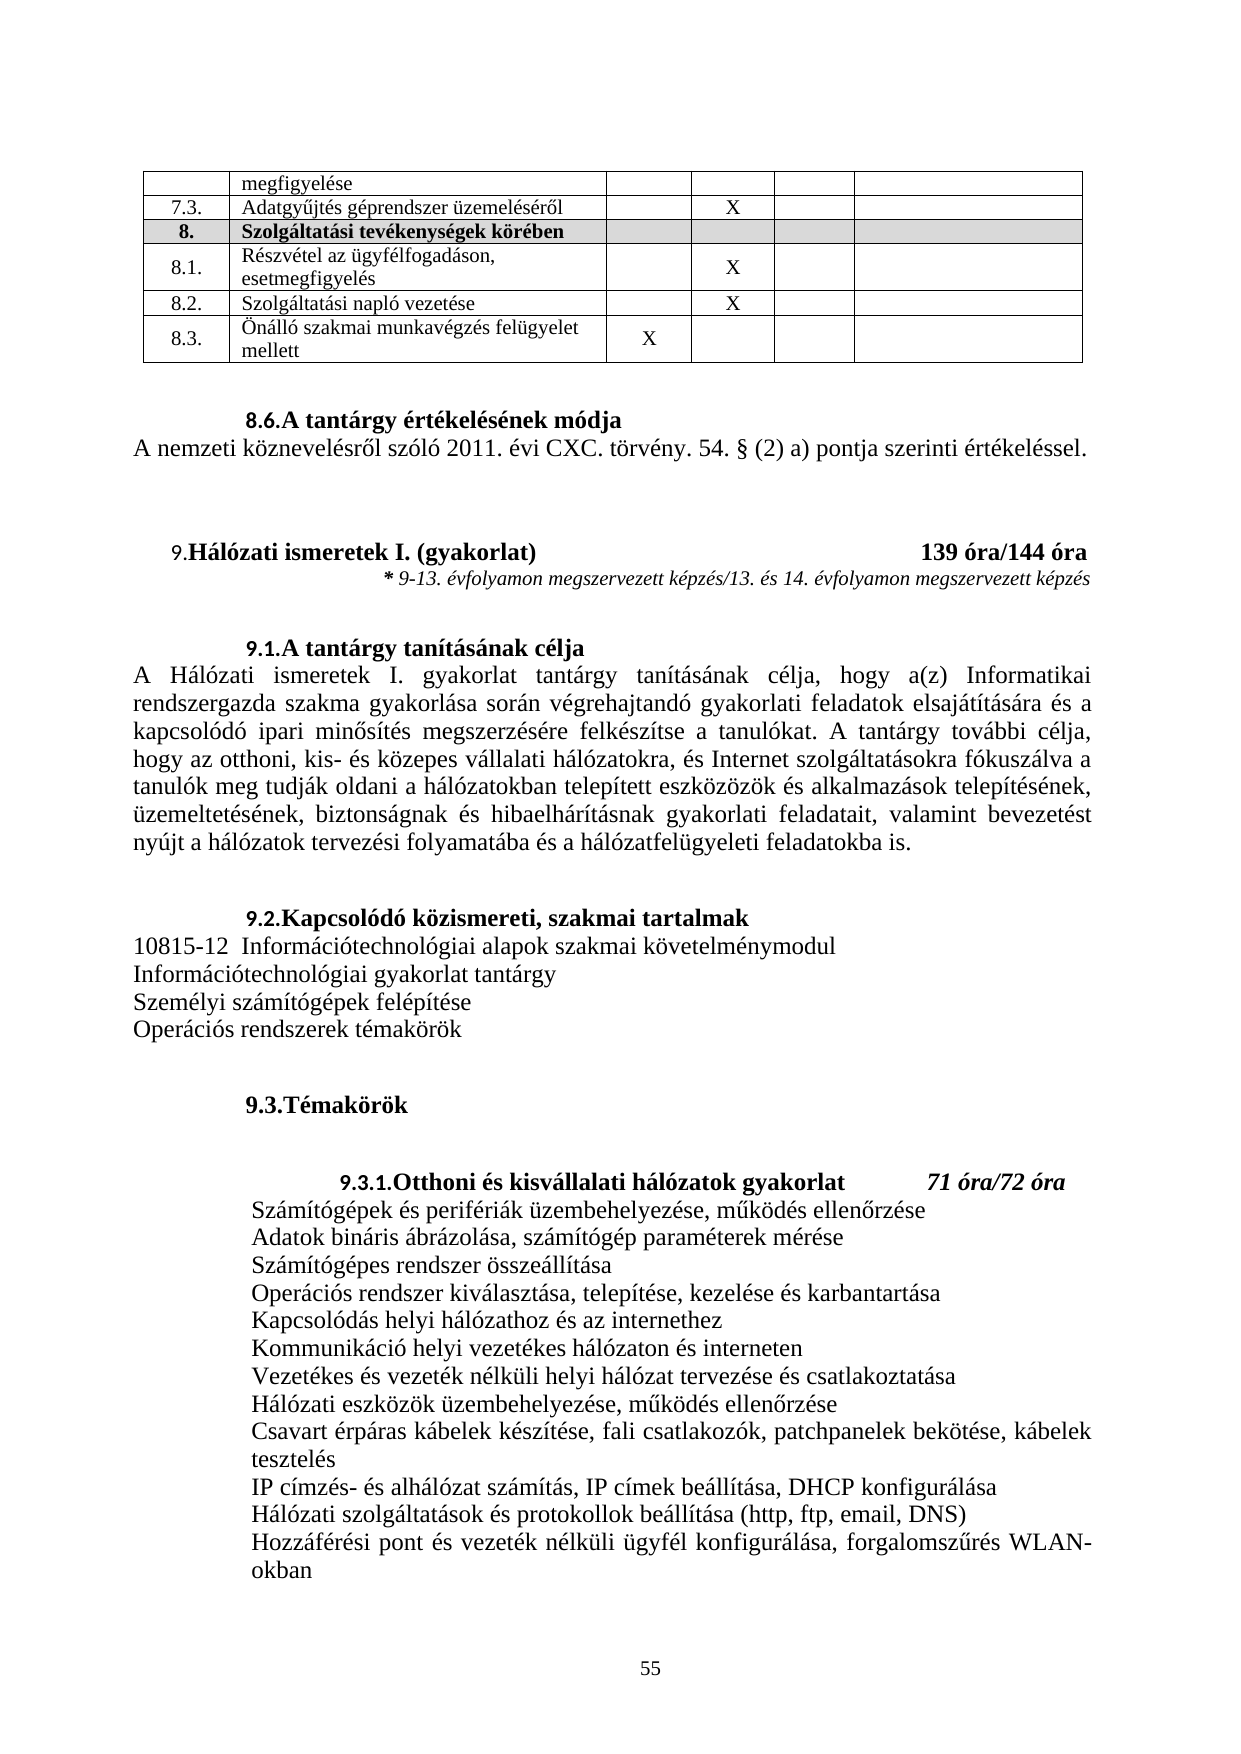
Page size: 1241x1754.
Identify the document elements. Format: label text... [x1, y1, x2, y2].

text 10815-12 Információtechnológiai alapok szakmai követelménymodul [133, 932, 1093, 960]
table_cell [692, 316, 774, 362]
text Számítógépek és perifériák üzembehelyezése, működés ellenőrzése [251, 1196, 1093, 1223]
text Adatok bináris ábrázolása, számítógép paraméterek mérése [251, 1223, 1093, 1251]
table_cell [607, 196, 691, 219]
list Otthoni és kisvállalati hálózatok gyakorlat 71 óra/72 óra [133, 1168, 1093, 1196]
text Kommunikáció helyi vezetékes hálózaton és interneten [251, 1334, 1093, 1362]
list Témakörök [133, 1092, 1093, 1119]
table_cell [607, 220, 691, 243]
table_cell X [692, 196, 774, 219]
table_cell megfigyelése [230, 172, 606, 195]
table_cell X [692, 291, 774, 314]
table_cell [144, 172, 229, 195]
table_cell Önálló szakmai munkavégzés felügyelet mellett [230, 316, 606, 362]
table_cell [607, 172, 691, 195]
text A Hálózati ismeretek I. gyakorlat tantárgy tanításának célja, hogy a(z) Informatikai rendszergazda szakma gyakorlása során végrehajtandó gyakorlati feladatok elsajátítására és a kapcsolódó ipari minősítés megszerzésére felkészítse a tanulókat. A tantárgy további célja, hogy az otthoni, kis- és közepes vállalati hálózatokra, és Internet szolgáltatásokra fókuszálva a tanulók meg tudják oldani a hálózatokban telepített eszközözök és alkalmazások telepítésének, üzemeltetésének, biztonságnak és hibaelhárításnak gyakorlati feladatait, valamint bevezetést nyújt a hálózatok tervezési folyamatába és a hálózatfelügyeleti feladatokba is. [133, 662, 1093, 856]
table_cell Szolgáltatási napló vezetése [230, 291, 606, 314]
table_cell [775, 172, 854, 195]
table_cell [692, 220, 774, 243]
table_cell X [692, 244, 774, 290]
table_cell 8.3. [144, 316, 229, 362]
table_cell X [607, 316, 691, 362]
text * 9-13. évfolyamon megszervezett képzés/13. és 14. évfolyamon megszervezett képzés [227, 567, 1093, 590]
table_cell [855, 196, 1082, 219]
table_cell Szolgáltatási tevékenységek körében [230, 220, 606, 243]
table_cell 8.2. [144, 291, 229, 314]
text Operációs rendszer kiválasztása, telepítése, kezelése és karbantartása [251, 1279, 1093, 1307]
text A nemzeti köznevelésről szóló 2011. évi CXC. törvény. 54. § (2) a) pontja szerinti értékeléssel. [133, 434, 1093, 462]
table_cell [692, 172, 774, 195]
table_cell [607, 244, 691, 290]
text Csavart érpáras kábelek készítése, fali csatlakozók, patchpanelek bekötése, kábelek tesztelés [251, 1417, 1093, 1473]
text Személyi számítógépek felépítése [133, 988, 1093, 1015]
list Kapcsolódó közismereti, szakmai tartalmak [133, 904, 1093, 932]
text Operációs rendszerek témakörök [133, 1015, 1093, 1043]
text IP címzés- és alhálózat számítás, IP címek beállítása, DHCP konfigurálása [251, 1473, 1093, 1501]
text Számítógépes rendszer összeállítása [251, 1251, 1093, 1279]
table_cell 8.1. [144, 244, 229, 290]
table_cell [855, 316, 1082, 362]
table_cell [855, 220, 1082, 243]
text Hálózati szolgáltatások és protokollok beállítása (http, ftp, email, DNS) [251, 1501, 1093, 1528]
table_cell [855, 172, 1082, 195]
table_cell [775, 316, 854, 362]
list A tantárgy értékelésének módja [133, 407, 1093, 434]
table_cell Adatgyűjtés géprendszer üzemeléséről [230, 196, 606, 219]
table_cell 8. [144, 220, 229, 243]
table_cell [775, 291, 854, 314]
table_cell [607, 291, 691, 314]
list Hálózati ismeretek I. (gyakorlat) 139 óra/144 óra [133, 538, 1093, 567]
text Kapcsolódás helyi hálózathoz és az internethez [251, 1307, 1093, 1334]
table_cell [855, 244, 1082, 290]
table_cell [775, 244, 854, 290]
table_cell [775, 196, 854, 219]
table_cell [775, 220, 854, 243]
list A tantárgy tanításának célja [133, 634, 1093, 662]
text Információtechnológiai gyakorlat tantárgy [133, 960, 1093, 988]
table_cell 7.3. [144, 196, 229, 219]
table_cell [855, 291, 1082, 314]
text Hozzáférési pont és vezeték nélküli ügyfél konfigurálása, forgalomszűrés WLAN-okban [251, 1528, 1093, 1584]
text Vezetékes és vezeték nélküli helyi hálózat tervezése és csatlakoztatása [251, 1362, 1093, 1390]
text Hálózati eszközök üzembehelyezése, működés ellenőrzése [251, 1390, 1093, 1417]
table_cell Részvétel az ügyfélfogadáson, esetmegfigyelés [230, 244, 606, 290]
